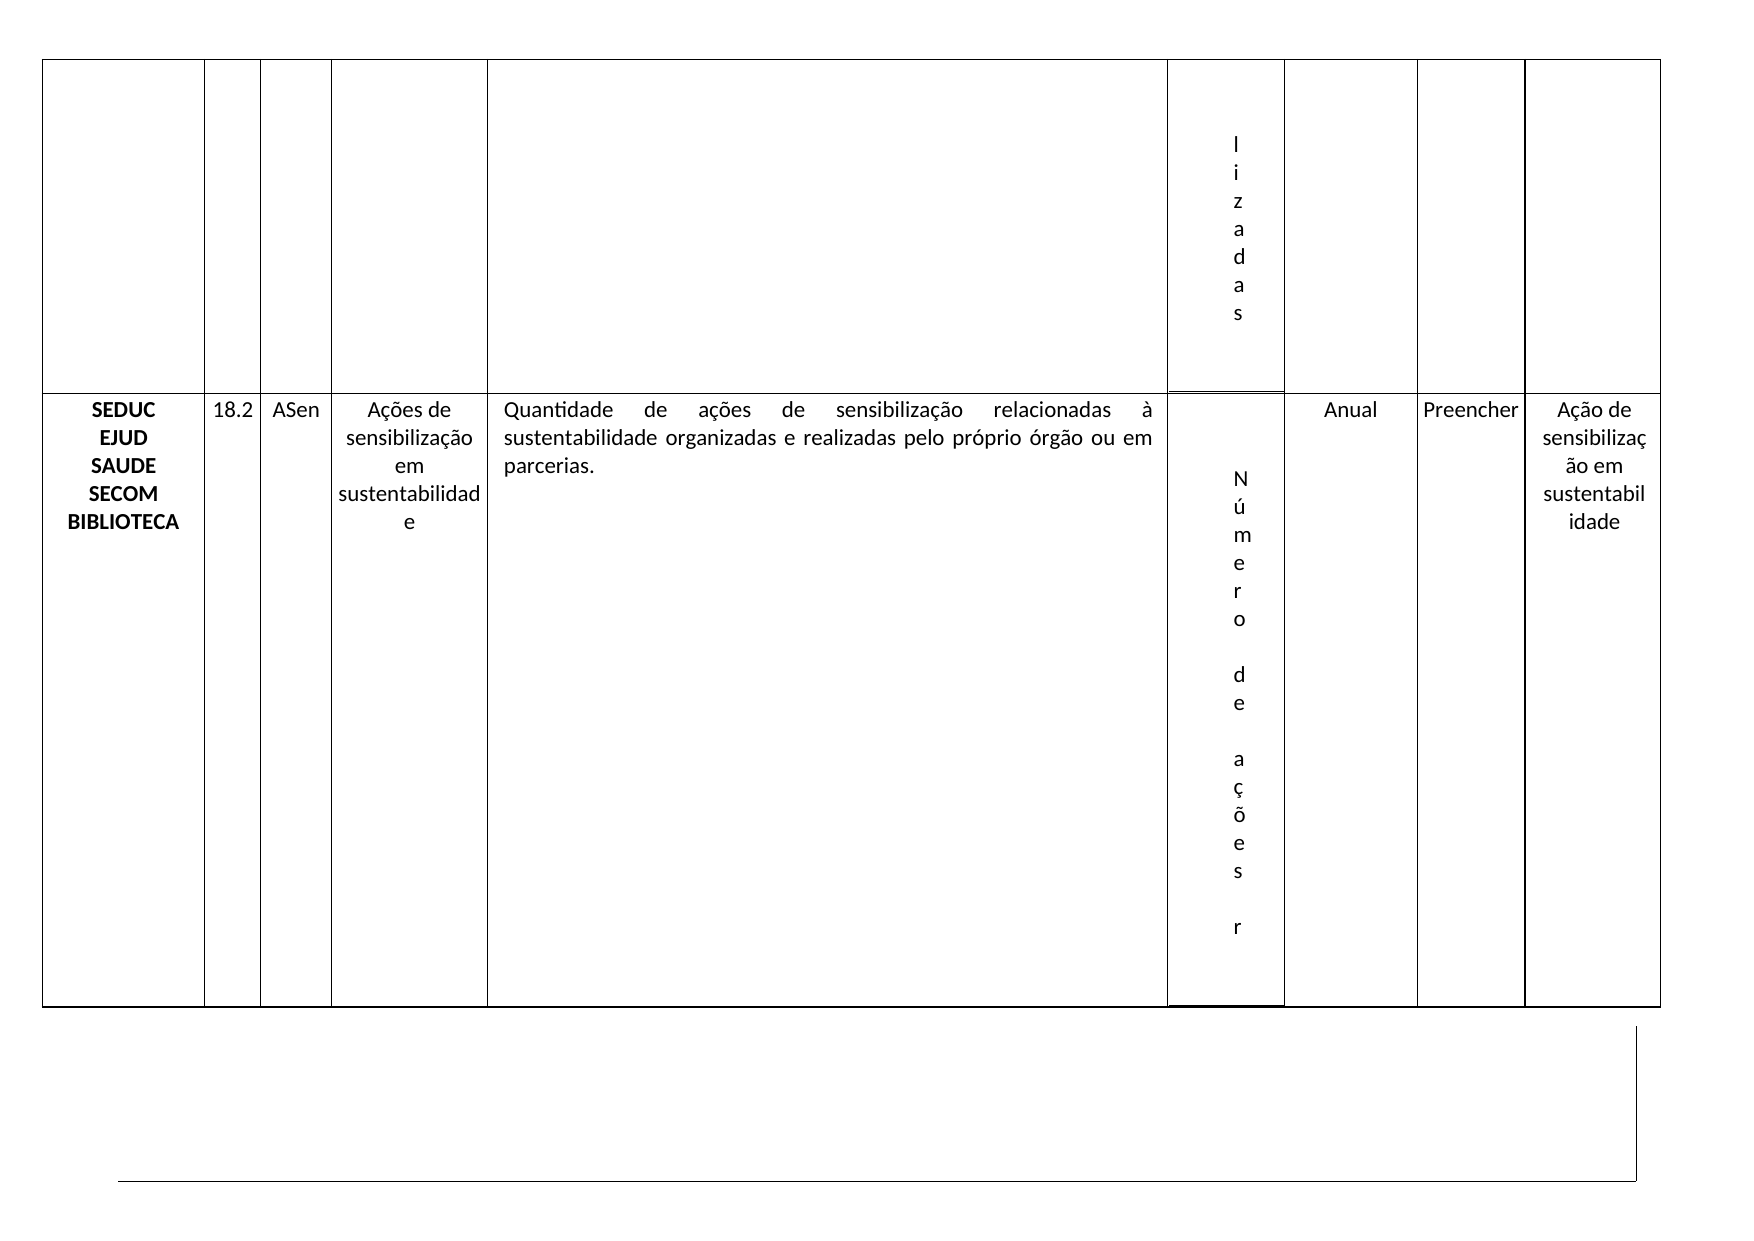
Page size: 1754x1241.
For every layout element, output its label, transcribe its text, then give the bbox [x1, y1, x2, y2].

table_cell [488, 60, 1167, 393]
table_cell SEDUC EJUD SAUDE SECOM BIBLIOTECA [43, 394, 204, 1006]
table_cell [332, 60, 487, 393]
table_cell Preencher [1418, 394, 1524, 1006]
table_cell Ações de sensibilização em sustentabilidade [332, 394, 487, 1006]
table_cell 18.2 [205, 394, 260, 1006]
table_cell [1526, 60, 1660, 393]
table_cell Ação de sensibilização em sustentabilidade [1526, 394, 1660, 1006]
table_cell [1418, 60, 1524, 393]
table_cell [261, 60, 331, 393]
table_cell Quantidade de ações de sensibilização relacionadas à sustentabilidade organizadas e realizadas pelo próprio órgão ou em parcerias. [488, 394, 1167, 1006]
table_cell [43, 60, 204, 393]
table_cell Anual [1285, 394, 1417, 1006]
table_cell Número de ações r [1168, 394, 1284, 1006]
table_cell [1285, 60, 1417, 393]
table_cell ASen [261, 394, 331, 1006]
table_cell [205, 60, 260, 393]
table_cell lizadas [1168, 60, 1284, 393]
